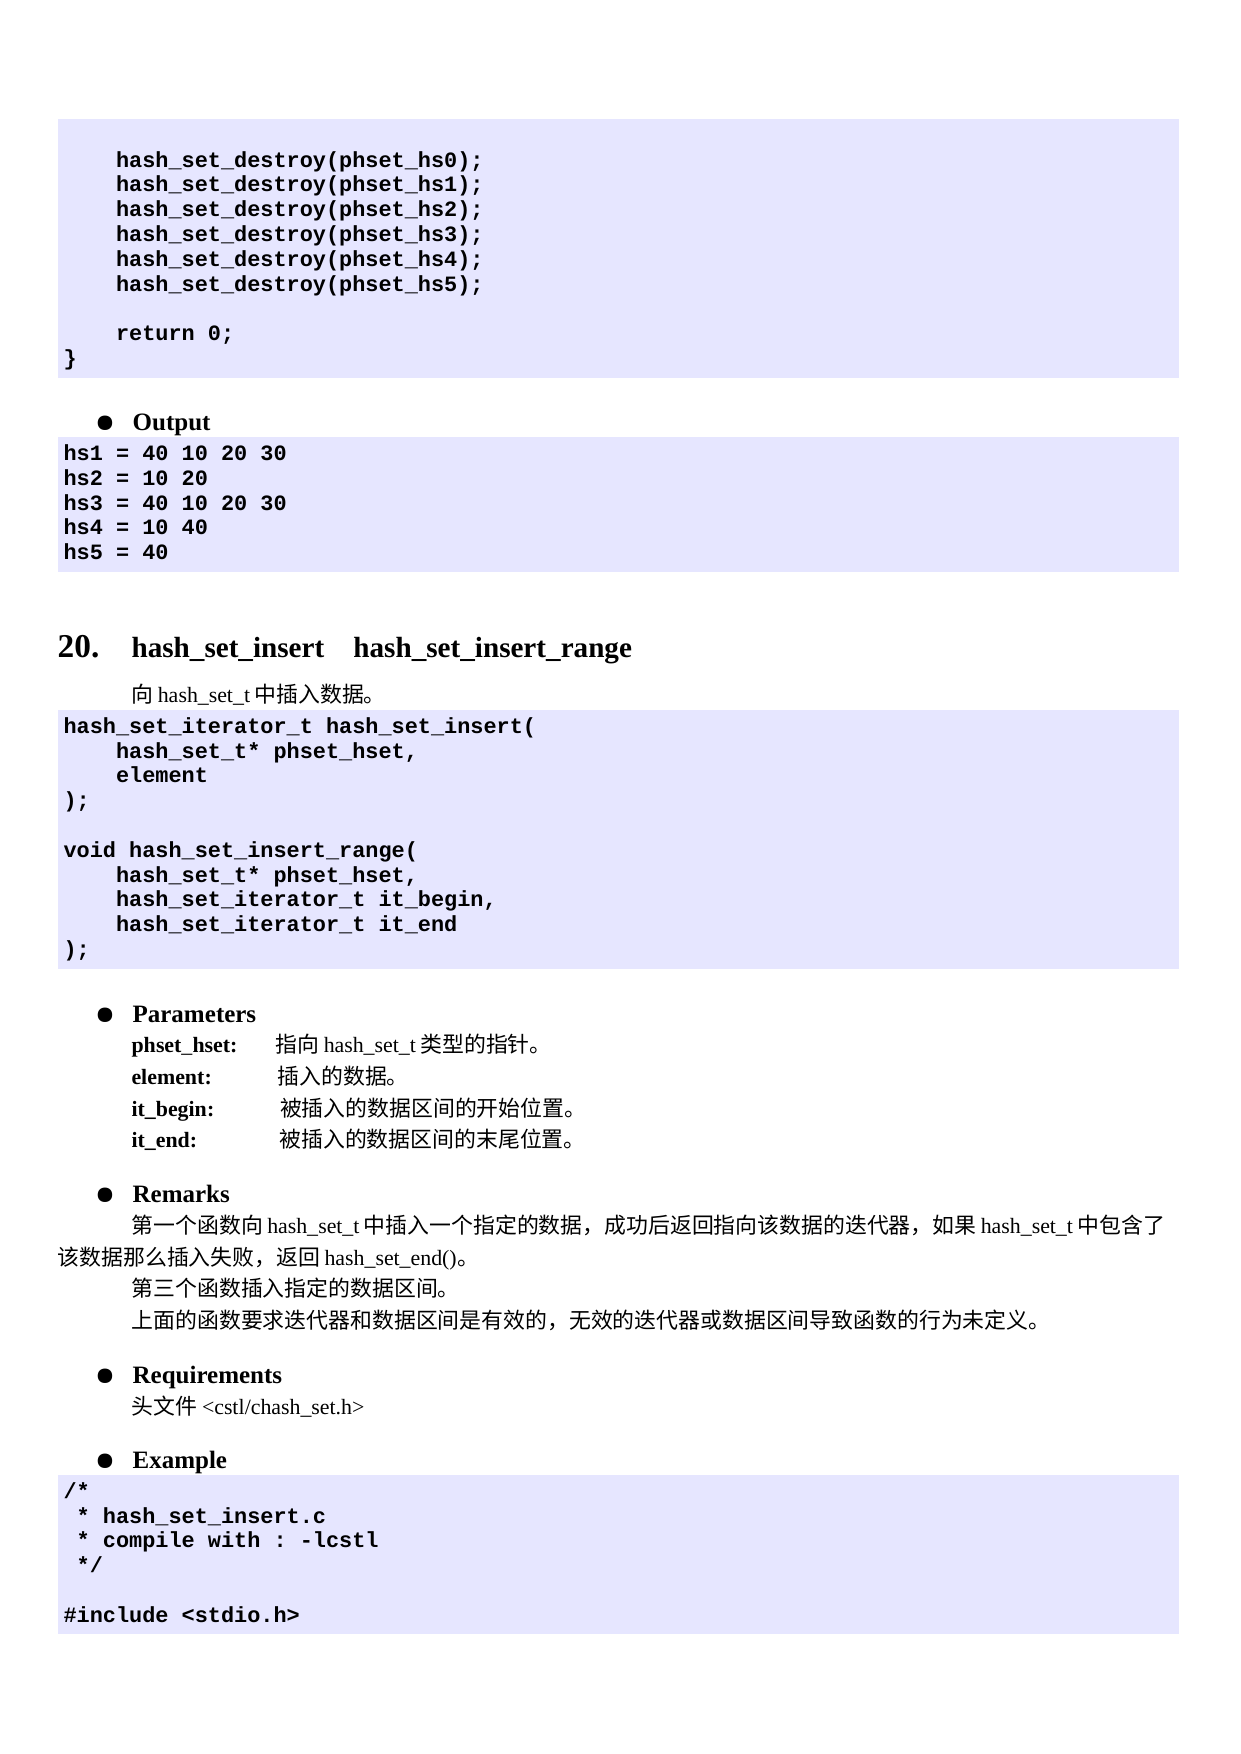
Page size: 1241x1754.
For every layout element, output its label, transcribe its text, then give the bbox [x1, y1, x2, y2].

list Remarks [95, 1179, 1179, 1208]
text 头文件 <cstl/chash_set.h> [57, 1389, 1179, 1420]
text 上面的函数要求迭代器和数据区间是有效的，无效的迭代器或数据区间导致函数的行为未定义。 [57, 1303, 1179, 1335]
text 向hash_set_t中插入数据。 [57, 677, 1179, 709]
list Example [95, 1446, 1179, 1474]
text it_end: 被插入的数据区间的末尾位置。 [57, 1122, 1179, 1154]
subtitle hash_set_insert hash_set_insert_range [57, 627, 1179, 665]
text 第三个函数插入指定的数据区间。 [57, 1271, 1179, 1303]
list Parameters [95, 999, 1179, 1027]
list Requirements [95, 1360, 1179, 1389]
list Output [95, 407, 1179, 436]
table_header /* * hash_set_insert.c * compile with : -lcstl */ #include <stdio.h> [58, 1475, 1179, 1634]
text phset_hset: 指向hash_set_t类型的指针。 [57, 1027, 1179, 1059]
table_header hs1 = 40 10 20 30 hs2 = 10 20 hs3 = 40 10 20 30 hs4 = 10 40 hs5 = 40 [58, 437, 1179, 572]
table_header hash_set_iterator_t hash_set_insert( hash_set_t* phset_hset, element ); void hash_set_insert_range( hash_set_t* phset_hset, hash_set_iterator_t it_begin, hash_set_iterator_t it_end ); [58, 710, 1179, 969]
text element: 插入的数据。 [57, 1059, 1179, 1091]
text 第一个函数向hash_set_t中插入一个指定的数据，成功后返回指向该数据的迭代器，如果hash_set_t中包含了该数据那么插入失败，返回hash_set_end()。 [57, 1208, 1179, 1271]
table_header hash_set_destroy(phset_hs0); hash_set_destroy(phset_hs1); hash_set_destroy(phset_hs2); hash_set_destroy(phset_hs3); hash_set_destroy(phset_hs4); hash_set_destroy(phset_hs5); return 0; } [58, 119, 1179, 378]
text it_begin: 被插入的数据区间的开始位置。 [57, 1091, 1179, 1122]
